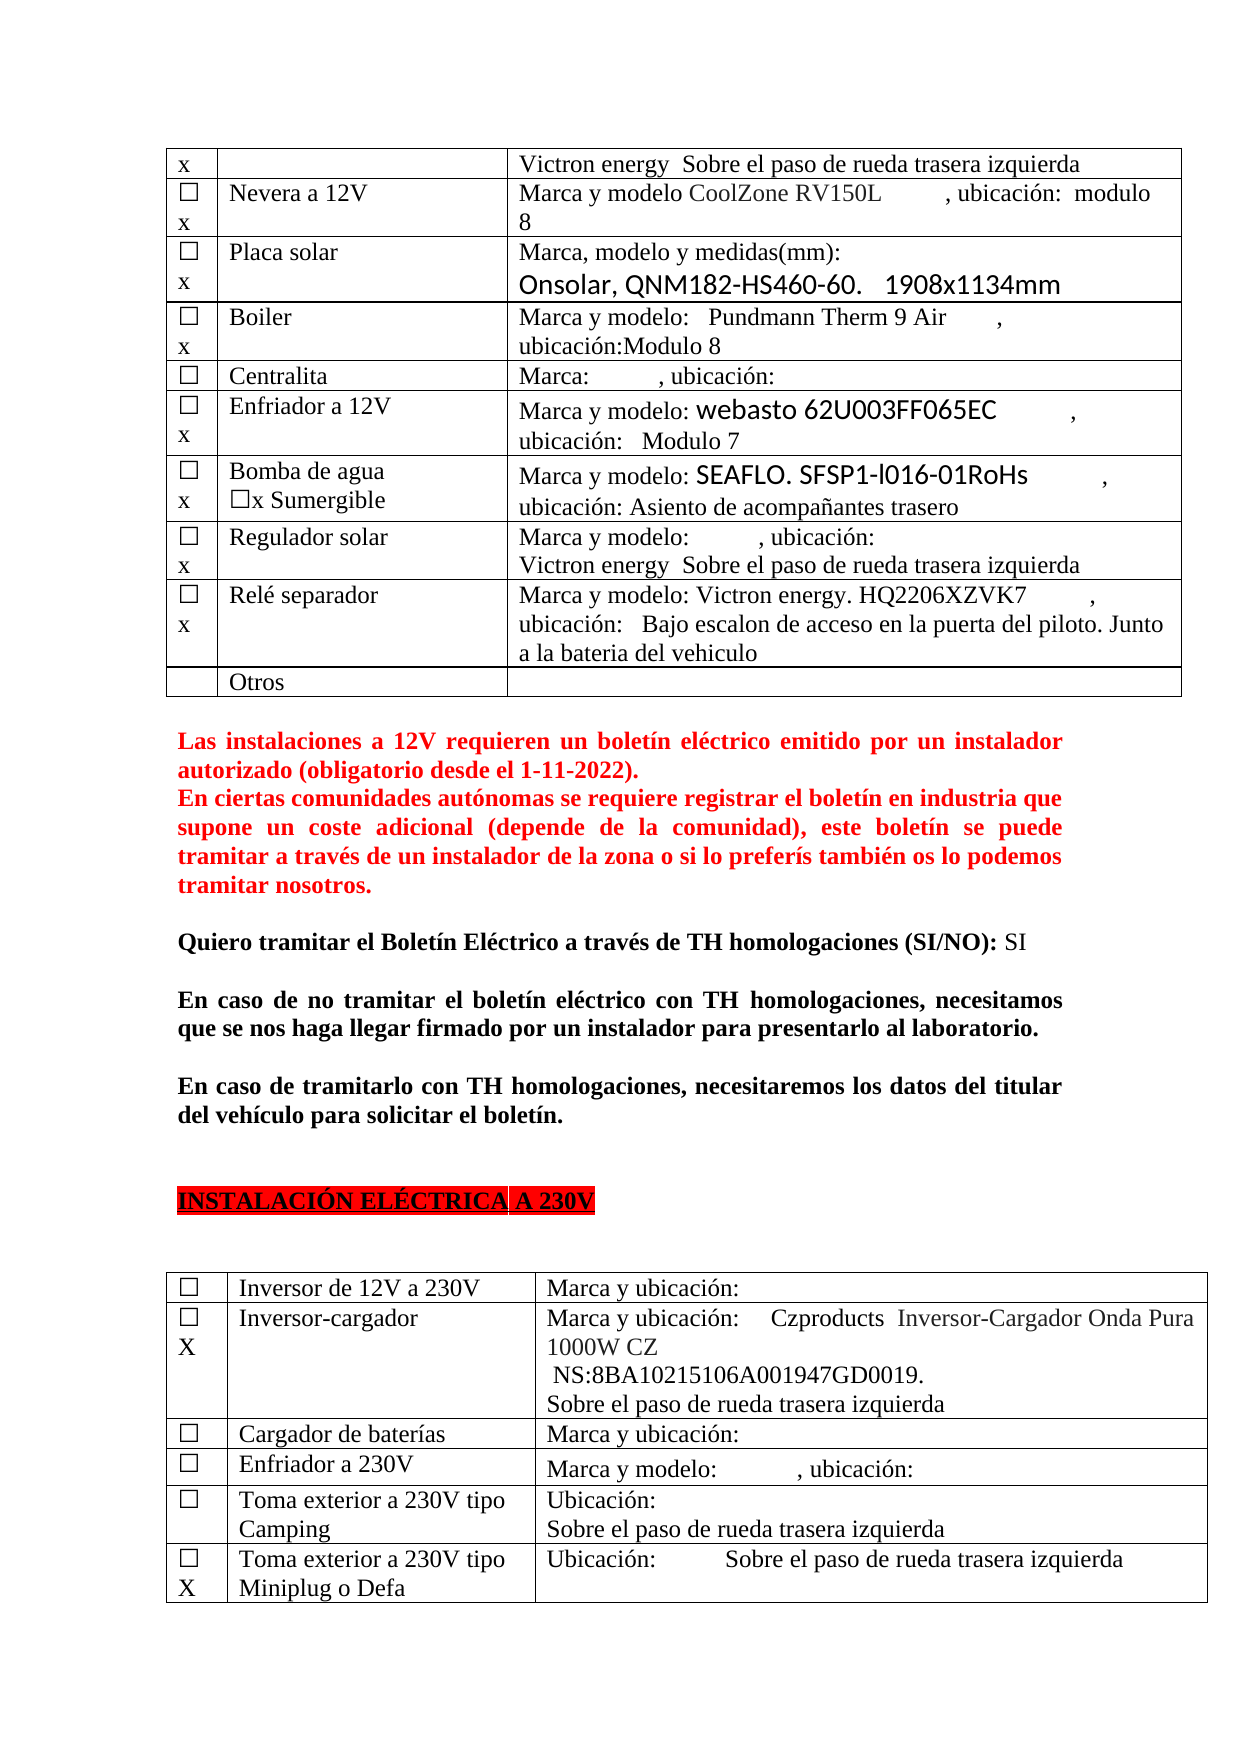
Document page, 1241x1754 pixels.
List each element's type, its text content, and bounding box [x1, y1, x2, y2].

table_cell Ubicación: Sobre el paso de rueda trasera izquierda [536, 1544, 1207, 1602]
table_cell Otros [218, 668, 507, 696]
table_cell x [167, 149, 217, 177]
table_header Inversor de 12V a 230V [228, 1273, 535, 1302]
table_cell ☐ [167, 1486, 227, 1543]
table_cell Marca y modelo: , ubicación: Victron energy Sobre el paso de rueda trasera izquierda [508, 522, 1181, 579]
table_cell ☐x [167, 580, 217, 666]
table_cell Toma exterior a 230V tipo Miniplug o Defa [228, 1544, 535, 1602]
table_cell ☐x [167, 456, 217, 521]
table_cell Marca y modelo: SEAFLO. SFSP1-l016-01RoHs , ubicación: Asiento de acompañantes trasero [508, 456, 1181, 521]
table_cell Enfriador a 230V [228, 1449, 535, 1484]
table_cell Placa solar [218, 237, 507, 301]
text Las instalaciones a 12V requieren un boletín eléctrico emitido por un instalador autorizado (obligatorio desde el 1-11-2022). [177, 726, 1063, 783]
table_cell ☐x [167, 391, 217, 455]
table_cell Regulador solar [218, 522, 507, 579]
table_cell Marca: , ubicación: [508, 361, 1181, 390]
table_cell ☐ [167, 1449, 227, 1484]
table_cell [167, 668, 217, 696]
table_cell Marca, modelo y medidas(mm): Onsolar, QNM182-HS460-60. 1908x1134mm [508, 237, 1181, 301]
table_cell Victron energy Sobre el paso de rueda trasera izquierda [508, 149, 1181, 177]
table_cell ☐ [167, 1419, 227, 1448]
table_header Marca y ubicación: [536, 1273, 1207, 1302]
table_cell Cargador de baterías [228, 1419, 535, 1448]
text En caso de tramitarlo con TH homologaciones, necesitaremos los datos del titular del vehículo para solicitar el boletín. [177, 1071, 1063, 1128]
table_cell ☐x [167, 237, 217, 301]
table_cell Toma exterior a 230V tipo Camping [228, 1486, 535, 1543]
table_cell ☐x [167, 303, 217, 360]
table_cell Marca y ubicación: Czproducts Inversor-Cargador Onda Pura 1000W CZ NS:8BA10215106A001947GD0019. Sobre el paso de rueda trasera izquierda [536, 1303, 1207, 1418]
text INSTALACIÓN ELÉCTRICA A 230V [177, 1186, 1063, 1215]
table_cell Marca y modelo: Pundmann Therm 9 Air , ubicación:Modulo 8 [508, 303, 1181, 360]
table_cell Marca y ubicación: [536, 1419, 1207, 1448]
table_cell Nevera a 12V [218, 179, 507, 236]
table_cell Inversor-cargador [228, 1303, 535, 1418]
table_cell [508, 668, 1181, 696]
table_cell ☐X [167, 1303, 227, 1418]
table_cell ☐ [167, 361, 217, 390]
table_cell Marca y modelo CoolZone RV150L , ubicación: modulo 8 [508, 179, 1181, 236]
table_cell Marca y modelo: , ubicación: [536, 1449, 1207, 1484]
table_cell Ubicación: Sobre el paso de rueda trasera izquierda [536, 1486, 1207, 1543]
table_cell Bomba de agua ☐x Sumergible [218, 456, 507, 521]
table_cell ☐X [167, 1544, 227, 1602]
table_cell Relé separador [218, 580, 507, 666]
table_header ☐ [167, 1273, 227, 1302]
table_cell Marca y modelo: webasto 62U003FF065EC , ubicación: Modulo 7 [508, 391, 1181, 455]
text En caso de no tramitar el boletín eléctrico con TH homologaciones, necesitamos que se nos haga llegar firmado por un instalador para presentarlo al laboratorio. [177, 985, 1063, 1042]
table_cell Boiler [218, 303, 507, 360]
table_cell ☐x [167, 179, 217, 236]
table_cell [218, 149, 507, 177]
table_cell Marca y modelo: Victron energy. HQ2206XZVK7 , ubicación: Bajo escalon de acceso en la puerta del piloto. Junto a la bateria del vehiculo [508, 580, 1181, 666]
text En ciertas comunidades autónomas se requiere registrar el boletín en industria que supone un coste adicional (depende de la comunidad), este boletín se puede tramitar a través de un instalador de la zona o si lo preferís también os lo podemos tramitar nosotros. [177, 783, 1063, 898]
text Quiero tramitar el Boletín Eléctrico a través de TH homologaciones (SI/NO): SI [177, 927, 1063, 956]
table_cell ☐x [167, 522, 217, 579]
table_cell Centralita [218, 361, 507, 390]
table_cell Enfriador a 12V [218, 391, 507, 455]
